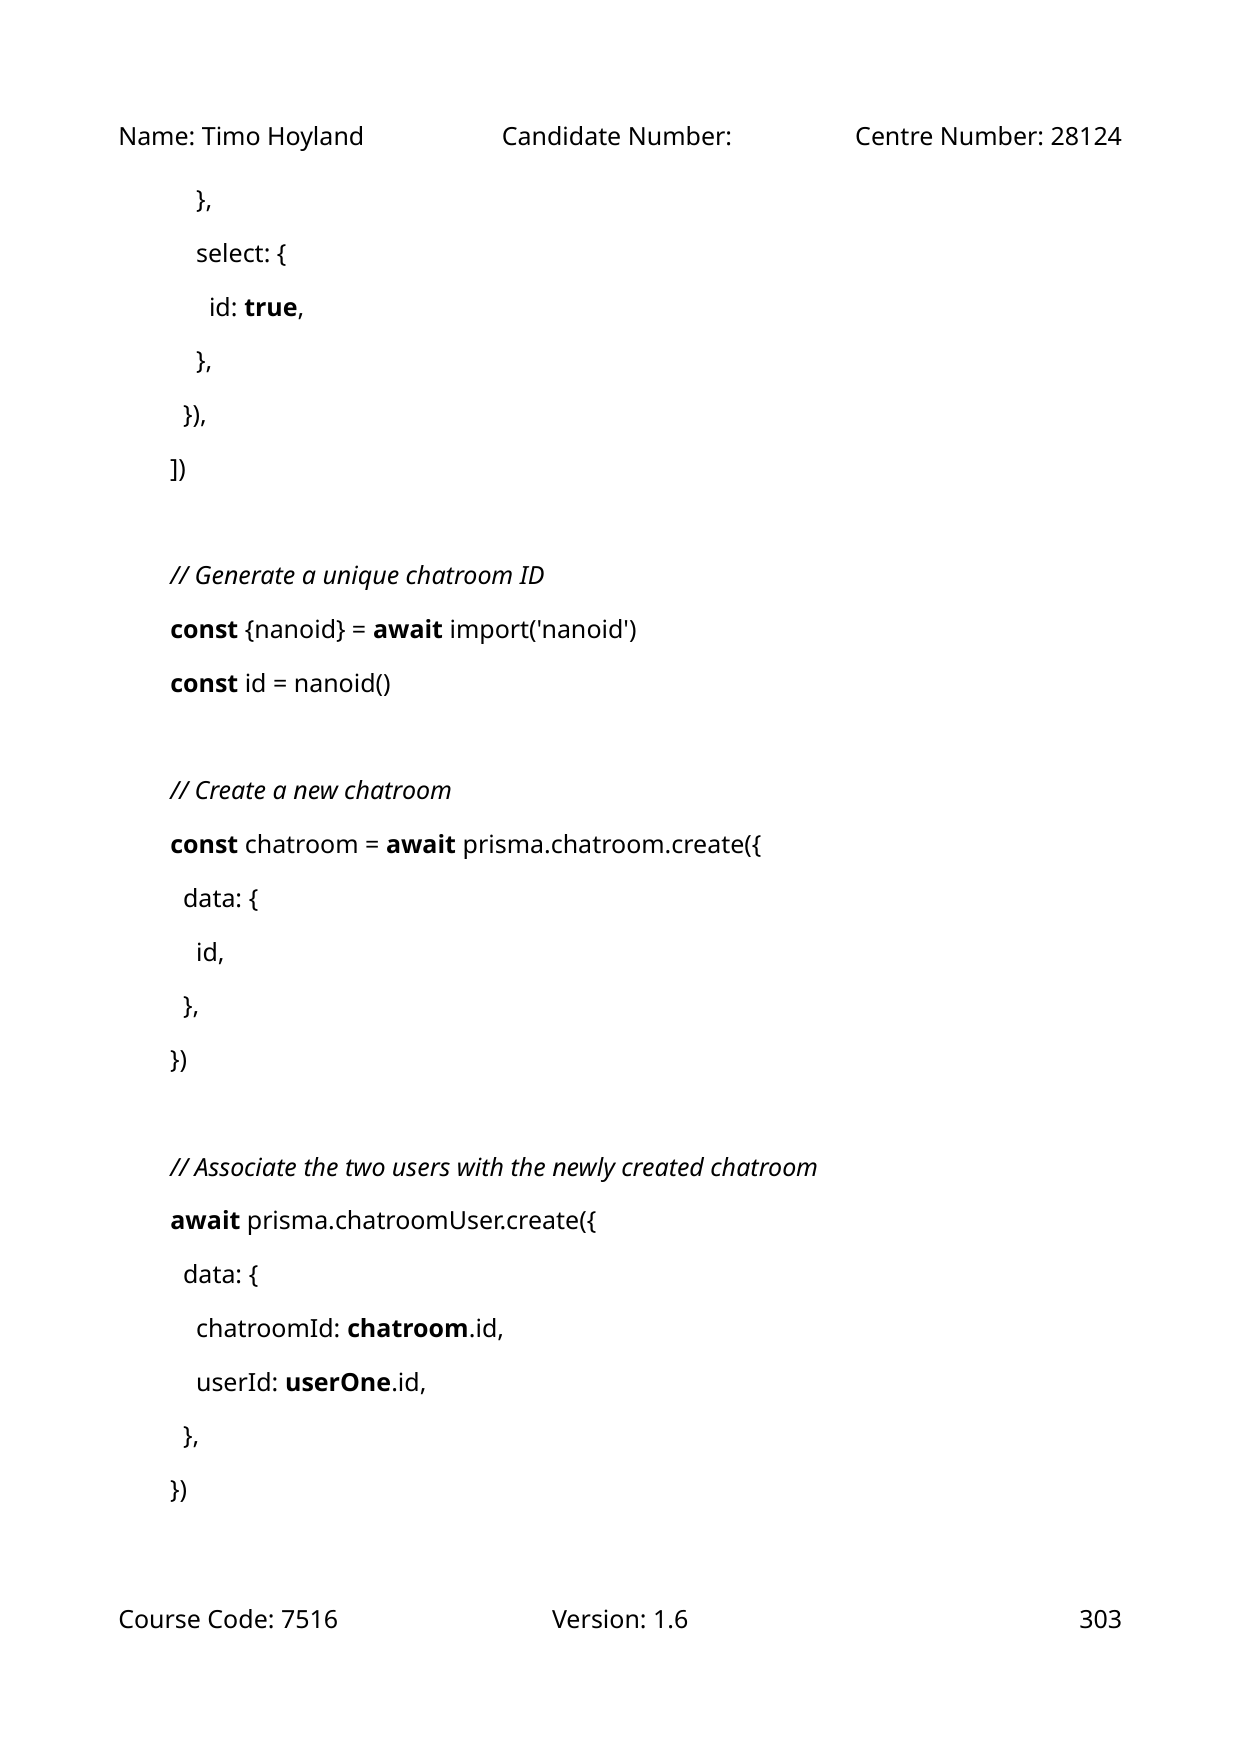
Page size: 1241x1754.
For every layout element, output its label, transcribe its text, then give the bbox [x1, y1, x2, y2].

text // Generate a unique chatroom ID [118, 558, 1122, 592]
text }, [118, 182, 1122, 216]
text id: true, [118, 289, 1122, 323]
text select: { [118, 235, 1122, 269]
text data: { [118, 880, 1122, 914]
text }, [118, 1418, 1122, 1452]
text }), [118, 397, 1122, 431]
text const id = nanoid() [118, 665, 1122, 699]
text chatroomId: chatroom.id, [118, 1310, 1122, 1344]
text }, [118, 343, 1122, 377]
text userId: userOne.id, [118, 1364, 1122, 1398]
text ]) [118, 450, 1122, 484]
text // Associate the two users with the newly created chatroom [118, 1149, 1122, 1183]
text // Create a new chatroom [118, 773, 1122, 807]
text id, [118, 934, 1122, 968]
text await prisma.chatroomUser.create({ [118, 1203, 1122, 1237]
text const chatroom = await prisma.chatroom.create({ [118, 827, 1122, 861]
text data: { [118, 1257, 1122, 1291]
text const {nanoid} = await import('nanoid') [118, 612, 1122, 646]
text }) [118, 1472, 1122, 1506]
text }) [118, 1042, 1122, 1076]
text }, [118, 988, 1122, 1022]
